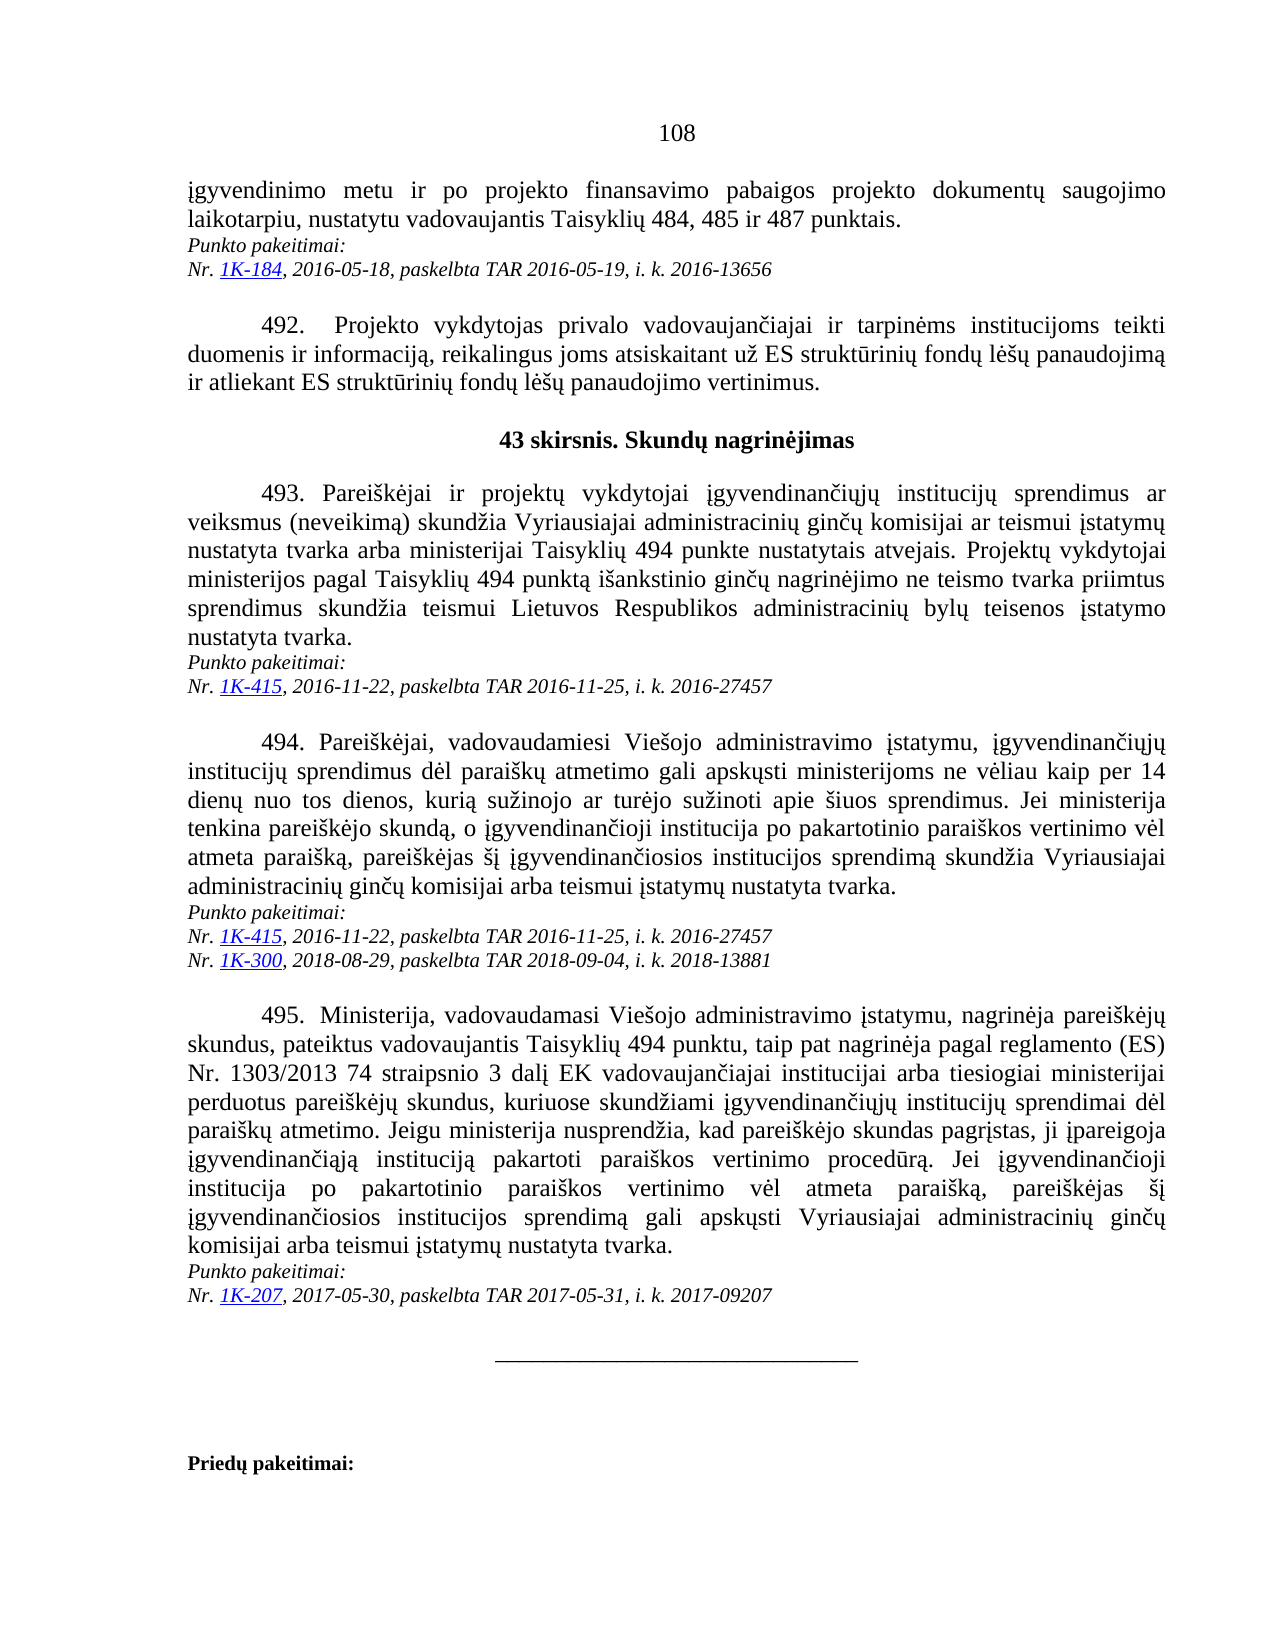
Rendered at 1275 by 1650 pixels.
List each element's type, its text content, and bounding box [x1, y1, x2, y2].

text 43 skirsnis. Skundų nagrinėjimas [246, 425, 1107, 454]
text Nr. 1K-415, 2016-11-22, paskelbta TAR 2016-11-25, i. k. 2016-27457 [187, 924, 1167, 948]
text Punkto pakeitimai: [187, 1259, 1167, 1283]
text Punkto pakeitimai: [187, 900, 1167, 924]
text Priedų pakeitimai: [187, 1451, 1167, 1475]
text 492. Projekto vykdytojas privalo vadovaujančiajai ir tarpinėms institucijoms teikti duomenis ir informaciją, reikalingus joms atsiskaitant už ES struktūrinių fondų lėšų panaudojimą ir atliekant ES struktūrinių fondų lėšų panaudojimo vertinimus. [187, 310, 1167, 396]
text Punkto pakeitimai: [187, 233, 1167, 257]
text 494. Pareiškėjai, vadovaudamiesi Viešojo administravimo įstatymu, įgyvendinančiųjų institucijų sprendimus dėl paraiškų atmetimo gali apskųsti ministerijoms ne vėliau kaip per 14 dienų nuo tos dienos, kurią sužinojo ar turėjo sužinoti apie šiuos sprendimus. Jei ministerija tenkina pareiškėjo skundą, o įgyvendinančioji institucija po pakartotinio paraiškos vertinimo vėl atmeta paraišką, pareiškėjas šį įgyvendinančiosios institucijos sprendimą skundžia Vyriausiajai administracinių ginčų komisijai arba teismui įstatymų nustatyta tvarka. [187, 727, 1167, 900]
text Nr. 1K-300, 2018-08-29, paskelbta TAR 2018-09-04, i. k. 2018-13881 [187, 948, 1167, 972]
text 495. Ministerija, vadovaudamasi Viešojo administravimo įstatymu, nagrinėja pareiškėjų skundus, pateiktus vadovaujantis Taisyklių 494 punktu, taip pat nagrinėja pagal reglamento (ES) Nr. 1303/2013 74 straipsnio 3 dalį EK vadovaujančiajai institucijai arba tiesiogiai ministerijai perduotus pareiškėjų skundus, kuriuose skundžiami įgyvendinančiųjų institucijų sprendimai dėl paraiškų atmetimo. Jeigu ministerija nusprendžia, kad pareiškėjo skundas pagrįstas, ji įpareigoja įgyvendinančiąją instituciją pakartoti paraiškos vertinimo procedūrą. Jei įgyvendinančioji institucija po pakartotinio paraiškos vertinimo vėl atmeta paraišką, pareiškėjas šį įgyvendinančiosios institucijos sprendimą gali apskųsti Vyriausiajai administracinių ginčų komisijai arba teismui įstatymų nustatyta tvarka. [187, 1001, 1167, 1259]
text Punkto pakeitimai: [187, 650, 1167, 674]
text Nr. 1K-415, 2016-11-22, paskelbta TAR 2016-11-25, i. k. 2016-27457 [187, 674, 1167, 698]
text Nr. 1K-207, 2017-05-30, paskelbta TAR 2017-05-31, i. k. 2017-09207 [187, 1283, 1167, 1307]
text įgyvendinimo metu ir po projekto finansavimo pabaigos projekto dokumentų saugojimo laikotarpiu, nustatytu vadovaujantis Taisyklių 484, 485 ir 487 punktais. [187, 176, 1167, 233]
text ______________________________ [187, 1336, 1167, 1365]
text 493. Pareiškėjai ir projektų vykdytojai įgyvendinančiųjų institucijų sprendimus ar veiksmus (neveikimą) skundžia Vyriausiajai administracinių ginčų komisijai ar teismui įstatymų nustatyta tvarka arba ministerijai Taisyklių 494 punkte nustatytais atvejais. Projektų vykdytojai ministerijos pagal Taisyklių 494 punktą išankstinio ginčų nagrinėjimo ne teismo tvarka priimtus sprendimus skundžia teismui Lietuvos Respublikos administracinių bylų teisenos įstatymo nustatyta tvarka. [187, 478, 1167, 650]
text Nr. 1K-184, 2016-05-18, paskelbta TAR 2016-05-19, i. k. 2016-13656 [187, 257, 1167, 281]
